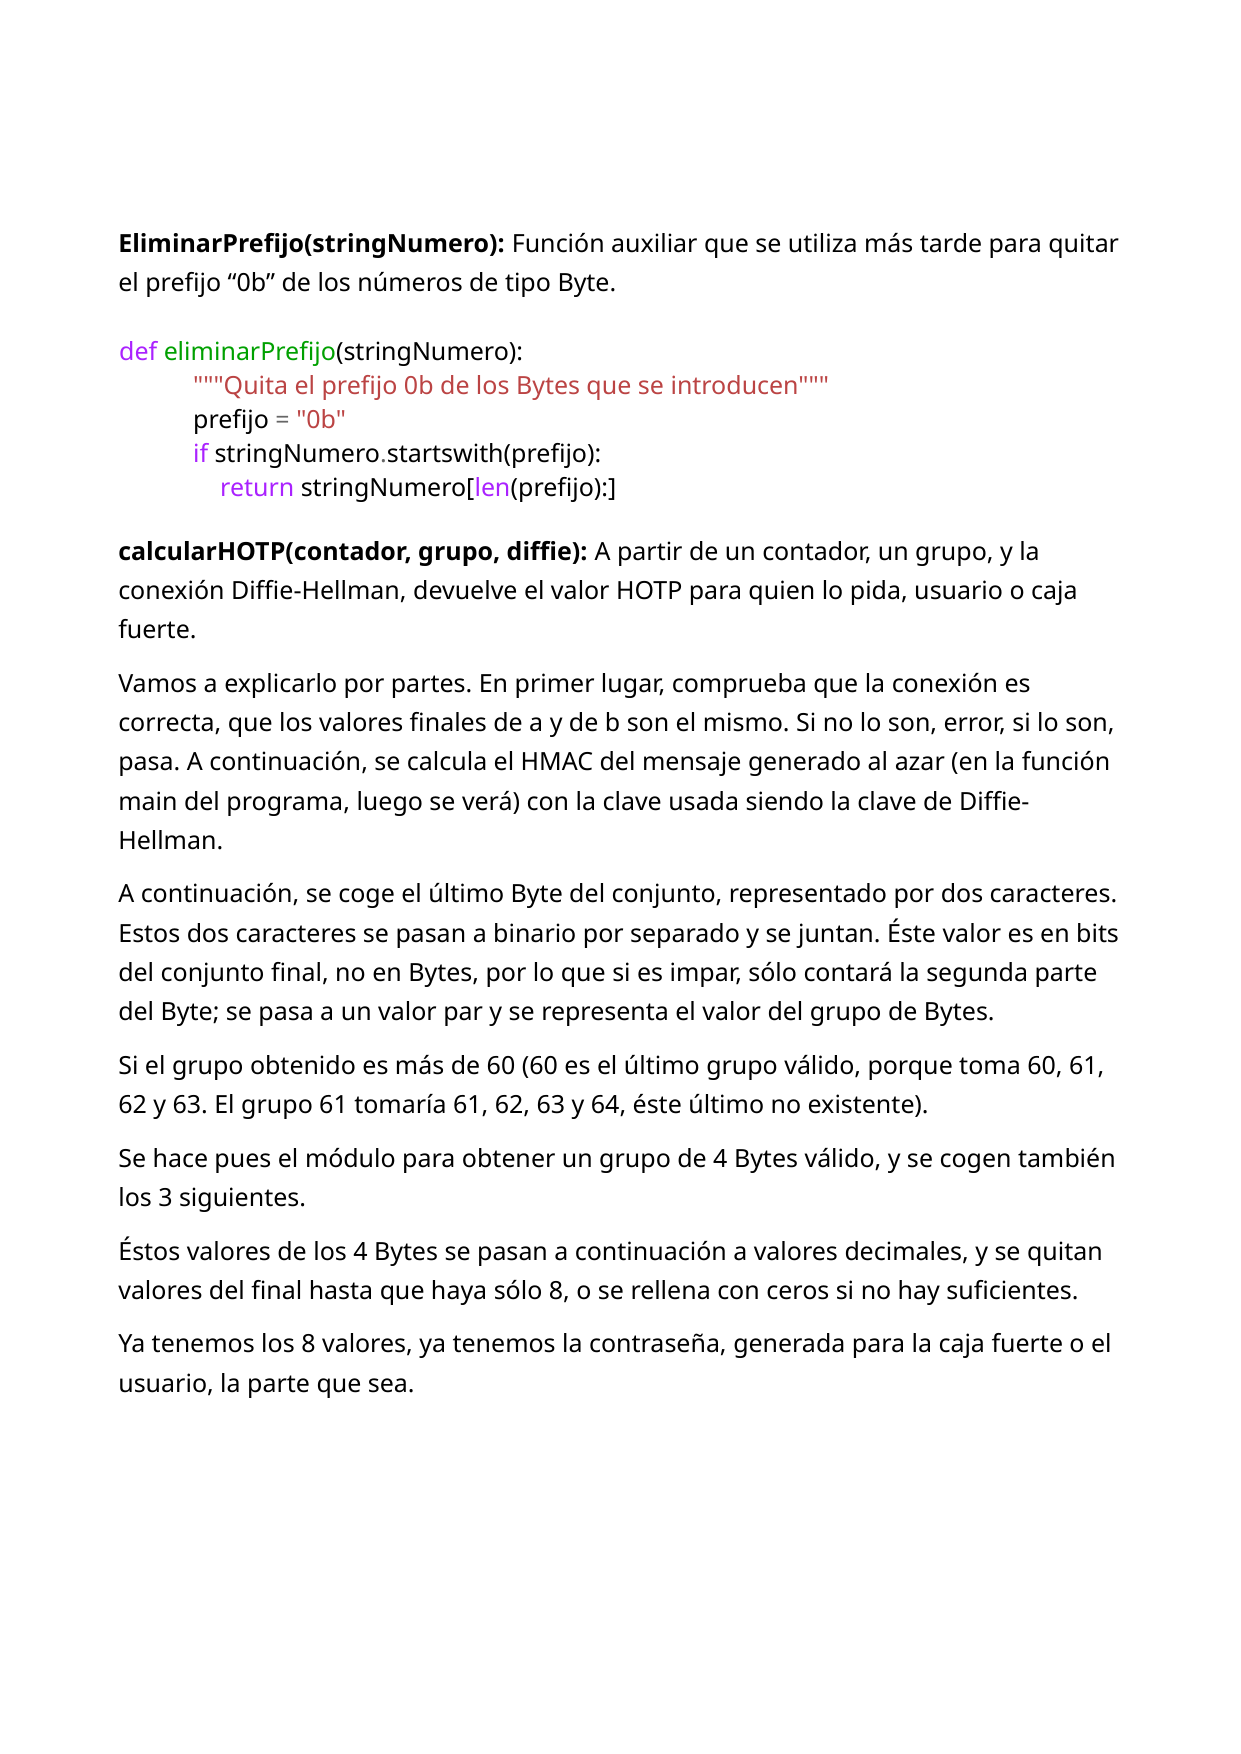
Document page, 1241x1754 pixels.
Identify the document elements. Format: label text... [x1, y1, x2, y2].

text Ya tenemos los 8 valores, ya tenemos la contraseña, generada para la caja fuerte o el usuario, la parte que sea. [118, 1326, 1122, 1399]
text Vamos a explicarlo por partes. En primer lugar, comprueba que la conexión es correcta, que los valores finales de a y de b son el mismo. Si no lo son, error, si lo son, pasa. A continuación, se calcula el HMAC del mensaje generado al azar (en la función main del programa, luego se verá) con la clave usada siendo la clave de Diffie-Hellman. [118, 666, 1122, 856]
text Éstos valores de los 4 Bytes se pasan a continuación a valores decimales, y se quitan valores del final hasta que haya sólo 8, o se rellena con ceros si no hay suficientes. [118, 1233, 1122, 1306]
text EliminarPrefijo(stringNumero): Función auxiliar que se utiliza más tarde para quitar el prefijo “0b” de los números de tipo Byte. [118, 226, 1122, 299]
text Si el grupo obtenido es más de 60 (60 es el último grupo válido, porque toma 60, 61, 62 y 63. El grupo 61 tomaría 61, 62, 63 y 64, éste último no existente). [118, 1047, 1122, 1121]
text A continuación, se coge el último Byte del conjunto, representado por dos caracteres. Estos dos caracteres se pasan a binario por separado y se juntan. Éste valor es en bits del conjunto final, no en Bytes, por lo que si es impar, sólo contará la segunda parte del Byte; se pasa a un valor par y se representa el valor del grupo de Bytes. [118, 876, 1122, 1028]
text Se hace pues el módulo para obtener un grupo de 4 Bytes válido, y se cogen también los 3 siguientes. [118, 1140, 1122, 1213]
text calcularHOTP(contador, grupo, diffie): A partir de un contador, un grupo, y la conexión Diffie-Hellman, devuelve el valor HOTP para quien lo pida, usuario o caja fuerte. [118, 533, 1122, 646]
